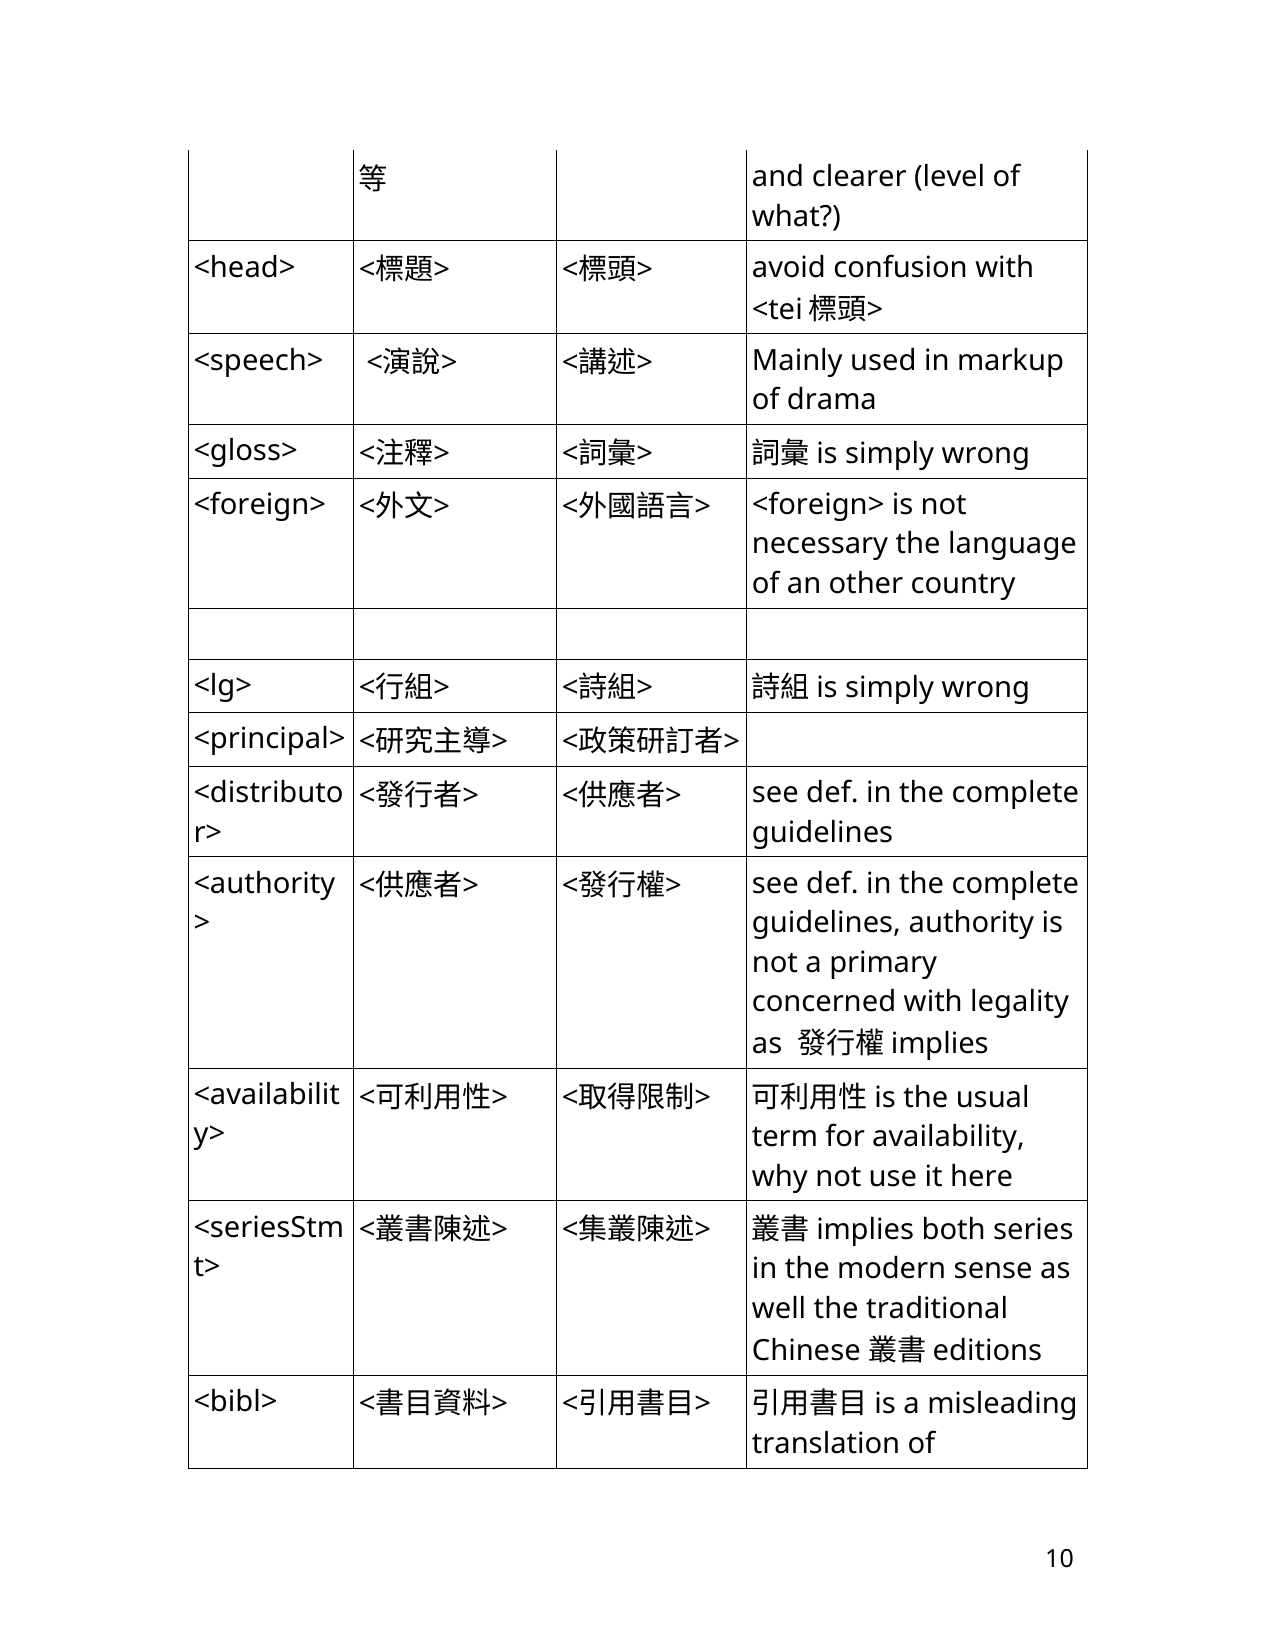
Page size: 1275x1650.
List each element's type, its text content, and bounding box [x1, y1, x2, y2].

table_cell <標題> [354, 241, 556, 333]
table_cell <bibl> [189, 1376, 353, 1468]
table_cell <行組> [354, 660, 556, 712]
table_cell <authority> [189, 857, 353, 1068]
table_cell <研究主導> [354, 713, 556, 766]
table_cell <政策研訂者> [557, 713, 746, 766]
table_cell <引用書目> [557, 1376, 746, 1468]
table_cell <lg> [189, 660, 353, 712]
table_cell <head> [189, 241, 353, 333]
table_cell [557, 150, 746, 240]
table_cell [747, 713, 1087, 766]
table_cell <speech> [189, 334, 353, 424]
table_cell [354, 609, 556, 659]
table_cell <外文> [354, 479, 556, 608]
table_cell <詩組> [557, 660, 746, 712]
table_cell <演說> [354, 334, 556, 424]
table_cell avoid confusion with <tei標頭> [747, 241, 1087, 333]
table_cell 詞彙 is simply wrong [747, 425, 1087, 478]
table_cell <distributor> [189, 767, 353, 856]
table_cell and clearer (level of what?) [747, 150, 1087, 240]
table_cell <取得限制> [557, 1069, 746, 1200]
table_cell <發行者> [354, 767, 556, 856]
table_cell 詩組 is simply wrong [747, 660, 1087, 712]
table_cell <外國語言> [557, 479, 746, 608]
table_cell <gloss> [189, 425, 353, 478]
table_cell <書目資料> [354, 1376, 556, 1468]
table_cell see def. in the complete guidelines, authority is not a primary concerned with legality as 發行權 implies [747, 857, 1087, 1068]
table_cell [747, 609, 1087, 659]
table_cell <詞彙> [557, 425, 746, 478]
table_cell <供應者> [354, 857, 556, 1068]
table_cell <availability> [189, 1069, 353, 1200]
table_cell <foreign> [189, 479, 353, 608]
table_cell <講述> [557, 334, 746, 424]
table_cell [189, 609, 353, 659]
table_cell 叢書 implies both series in the modern sense as well the traditional Chinese 叢書 editions [747, 1201, 1087, 1375]
table_cell 等 [354, 150, 556, 240]
table_cell <注釋> [354, 425, 556, 478]
table_cell <標頭> [557, 241, 746, 333]
table_cell 可利用性 is the usual term for availability, why not use it here [747, 1069, 1087, 1200]
table_cell <集叢陳述> [557, 1201, 746, 1375]
table_cell <供應者> [557, 767, 746, 856]
table_cell <foreign> is not necessary the language of an other country [747, 479, 1087, 608]
table_cell 引用書目 is a misleading translation of [747, 1376, 1087, 1468]
table_cell <發行權> [557, 857, 746, 1068]
table_cell Mainly used in markup of drama [747, 334, 1087, 424]
table_cell see def. in the complete guidelines [747, 767, 1087, 856]
table_cell <seriesStmt> [189, 1201, 353, 1375]
table_cell <叢書陳述> [354, 1201, 556, 1375]
table_cell [189, 150, 353, 240]
table_cell <可利用性> [354, 1069, 556, 1200]
table_cell [557, 609, 746, 659]
table_cell <principal> [189, 713, 353, 766]
